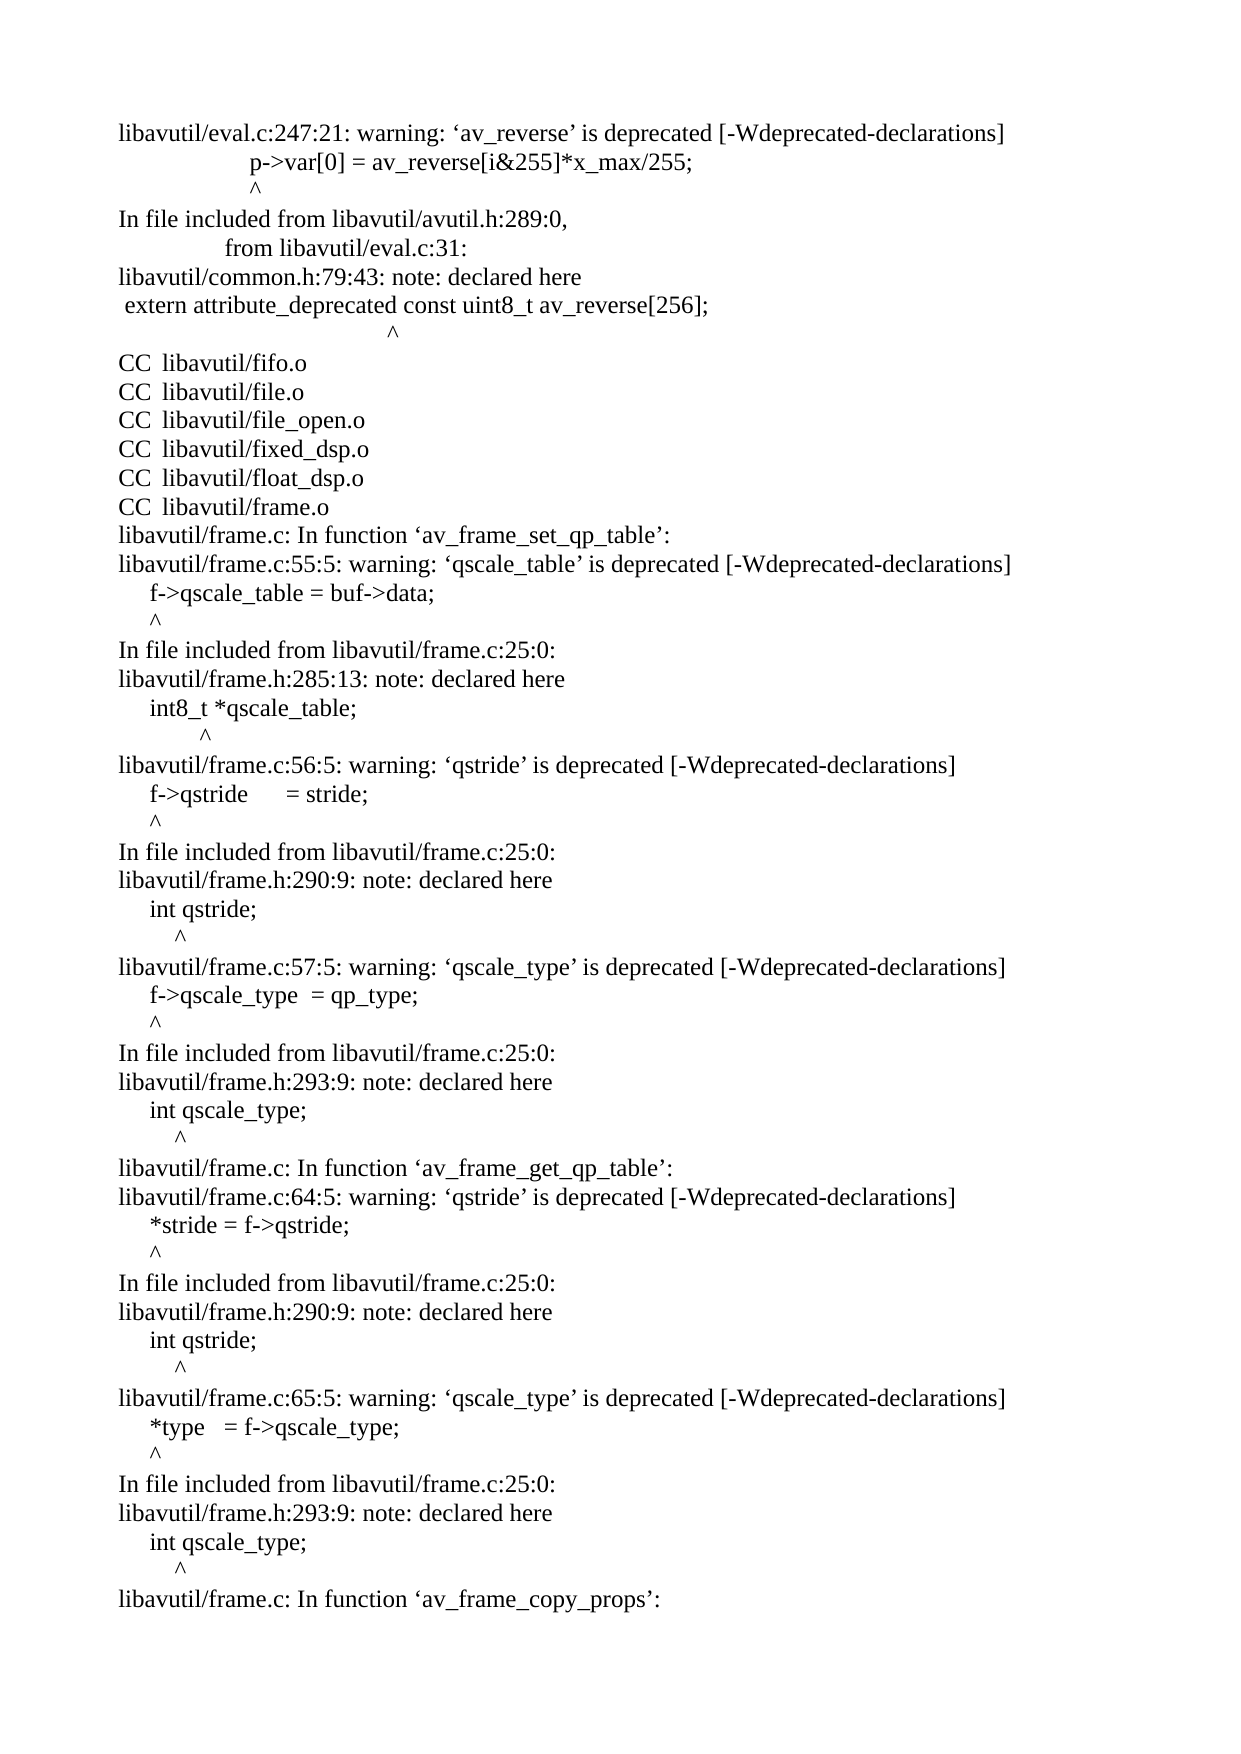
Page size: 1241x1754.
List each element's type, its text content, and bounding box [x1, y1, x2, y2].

text CC libavutil/float_dsp.o [118, 463, 1122, 492]
text In file included from libavutil/frame.c:25:0: [118, 1268, 1122, 1297]
text libavutil/frame.h:290:9: note: declared here [118, 1297, 1122, 1326]
text libavutil/common.h:79:43: note: declared here [118, 262, 1122, 291]
text ^ [118, 722, 1122, 751]
text ^ [118, 923, 1122, 952]
text libavutil/frame.h:293:9: note: declared here [118, 1498, 1122, 1527]
text libavutil/frame.c:57:5: warning: ‘qscale_type’ is deprecated [-Wdeprecated-declarations] [118, 952, 1122, 981]
text f->qstride = stride; [118, 779, 1122, 808]
text *type = f->qscale_type; [118, 1412, 1122, 1441]
text ^ [118, 1556, 1122, 1584]
text extern attribute_deprecated const uint8_t av_reverse[256]; [118, 291, 1122, 319]
text ^ [118, 1009, 1122, 1038]
text In file included from libavutil/frame.c:25:0: [118, 636, 1122, 664]
text f->qscale_table = buf->data; [118, 578, 1122, 607]
text CC libavutil/fixed_dsp.o [118, 434, 1122, 463]
text f->qscale_type = qp_type; [118, 981, 1122, 1009]
text libavutil/frame.h:285:13: note: declared here [118, 664, 1122, 693]
text In file included from libavutil/frame.c:25:0: [118, 1038, 1122, 1067]
text libavutil/frame.c:64:5: warning: ‘qstride’ is deprecated [-Wdeprecated-declarations] [118, 1182, 1122, 1211]
text In file included from libavutil/frame.c:25:0: [118, 1469, 1122, 1498]
text libavutil/frame.h:290:9: note: declared here [118, 866, 1122, 894]
text ^ [118, 319, 1122, 348]
text libavutil/eval.c:247:21: warning: ‘av_reverse’ is deprecated [-Wdeprecated-declarations] [118, 118, 1122, 147]
text ^ [118, 808, 1122, 837]
text In file included from libavutil/frame.c:25:0: [118, 837, 1122, 866]
text int8_t *qscale_table; [118, 693, 1122, 722]
text int qstride; [118, 1326, 1122, 1354]
text ^ [118, 1124, 1122, 1153]
text ^ [118, 1441, 1122, 1469]
text In file included from libavutil/avutil.h:289:0, [118, 204, 1122, 233]
text libavutil/frame.c:65:5: warning: ‘qscale_type’ is deprecated [-Wdeprecated-declarations] [118, 1383, 1122, 1412]
text libavutil/frame.c: In function ‘av_frame_get_qp_table’: [118, 1153, 1122, 1182]
text from libavutil/eval.c:31: [118, 233, 1122, 262]
text libavutil/frame.c: In function ‘av_frame_set_qp_table’: [118, 521, 1122, 549]
text *stride = f->qstride; [118, 1211, 1122, 1239]
text ^ [118, 607, 1122, 636]
text libavutil/frame.c: In function ‘av_frame_copy_props’: [118, 1584, 1122, 1613]
text ^ [118, 176, 1122, 204]
text CC libavutil/frame.o [118, 492, 1122, 521]
text p->var[0] = av_reverse[i&255]*x_max/255; [118, 147, 1122, 176]
text libavutil/frame.c:56:5: warning: ‘qstride’ is deprecated [-Wdeprecated-declarations] [118, 751, 1122, 779]
text int qstride; [118, 894, 1122, 923]
text int qscale_type; [118, 1096, 1122, 1124]
text CC libavutil/file.o [118, 377, 1122, 406]
text libavutil/frame.c:55:5: warning: ‘qscale_table’ is deprecated [-Wdeprecated-declarations] [118, 549, 1122, 578]
text int qscale_type; [118, 1527, 1122, 1556]
text ^ [118, 1354, 1122, 1383]
text CC libavutil/file_open.o [118, 406, 1122, 434]
text CC libavutil/fifo.o [118, 348, 1122, 377]
text ^ [118, 1239, 1122, 1268]
text libavutil/frame.h:293:9: note: declared here [118, 1067, 1122, 1096]
